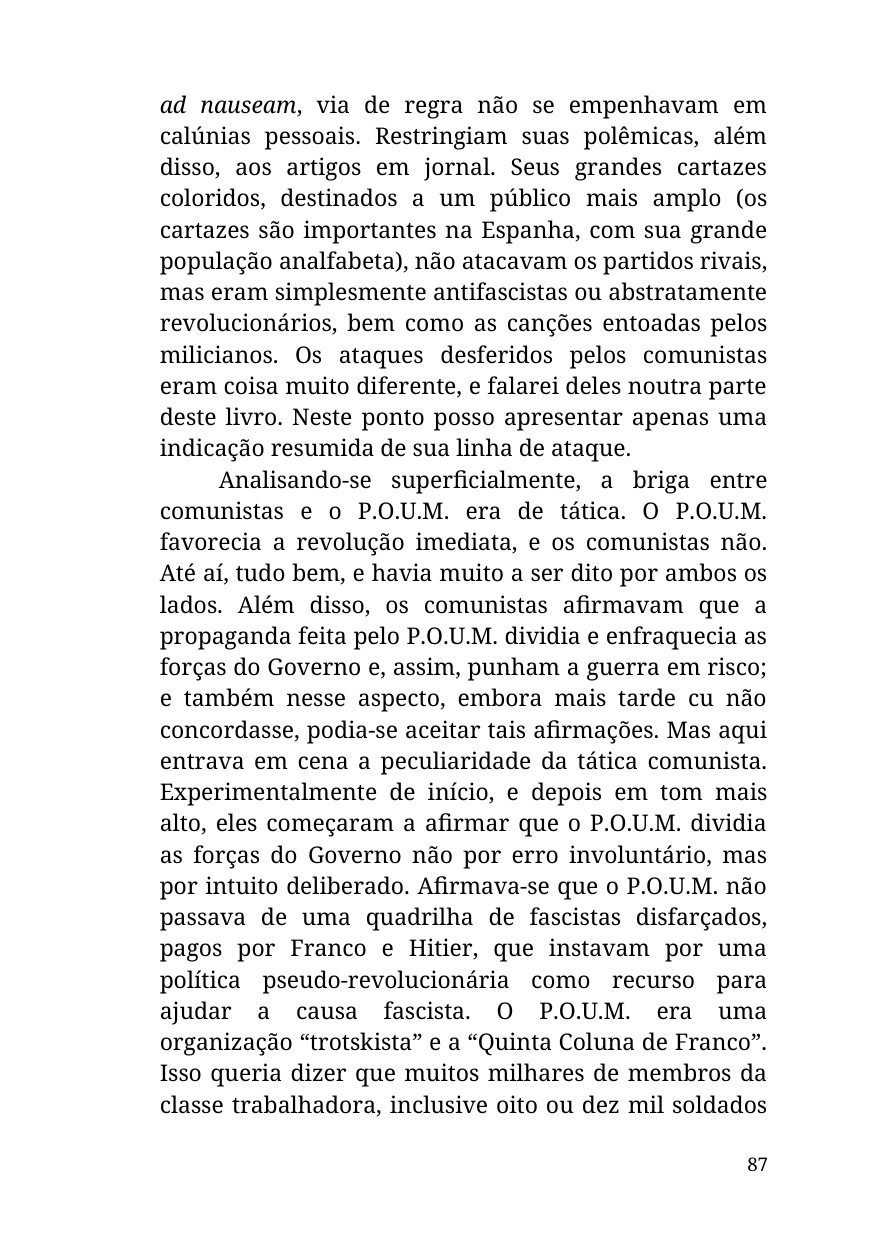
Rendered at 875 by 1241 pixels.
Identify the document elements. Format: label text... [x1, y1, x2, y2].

text Analisando-se superficialmente, a briga entre comunistas e o P.O.U.M. era de tática. O P.O.U.M. favorecia a revolução imediata, e os comunistas não. Até aí, tudo bem, e havia muito a ser dito por ambos os lados. Além disso, os comunistas afirmavam que a propaganda feita pelo P.O.U.M. dividia e enfraquecia as forças do Governo e, assim, punham a guerra em risco; e também nesse aspecto, embora mais tarde cu não concordasse, podia-se aceitar tais afirmações. Mas aqui entrava em cena a peculiaridade da tática comunista. Experimentalmente de início, e depois em tom mais alto, eles começaram a afirmar que o P.O.U.M. dividia as forças do Governo não por erro involuntário, mas por intuito deliberado. Afirmava-se que o P.O.U.M. não passava de uma quadrilha de fascistas disfarçados, pagos por Franco e Hitier, que instavam por uma política pseudo-revolucionária como recurso para ajudar a causa fascista. O P.O.U.M. era uma organização “trotskista” e a “Quinta Coluna de Franco”. Isso queria dizer que muitos milhares de membros da classe trabalhadora, inclusive oito ou dez mil soldados [159, 463, 768, 1120]
text ad nauseam, via de regra não se empenhavam em calúnias pessoais. Restringiam suas polêmicas, além disso, aos artigos em jornal. Seus grandes cartazes coloridos, destinados a um público mais amplo (os cartazes são importantes na Espanha, com sua grande população analfabeta), não atacavam os partidos rivais, mas eram simplesmente antifascistas ou abstratamente revolucionários, bem como as canções entoadas pelos milicianos. Os ataques desferidos pelos comunistas eram coisa muito diferente, e falarei deles noutra parte deste livro. Neste ponto posso apresentar apenas uma indicação resumida de sua linha de ataque. [159, 88, 768, 463]
